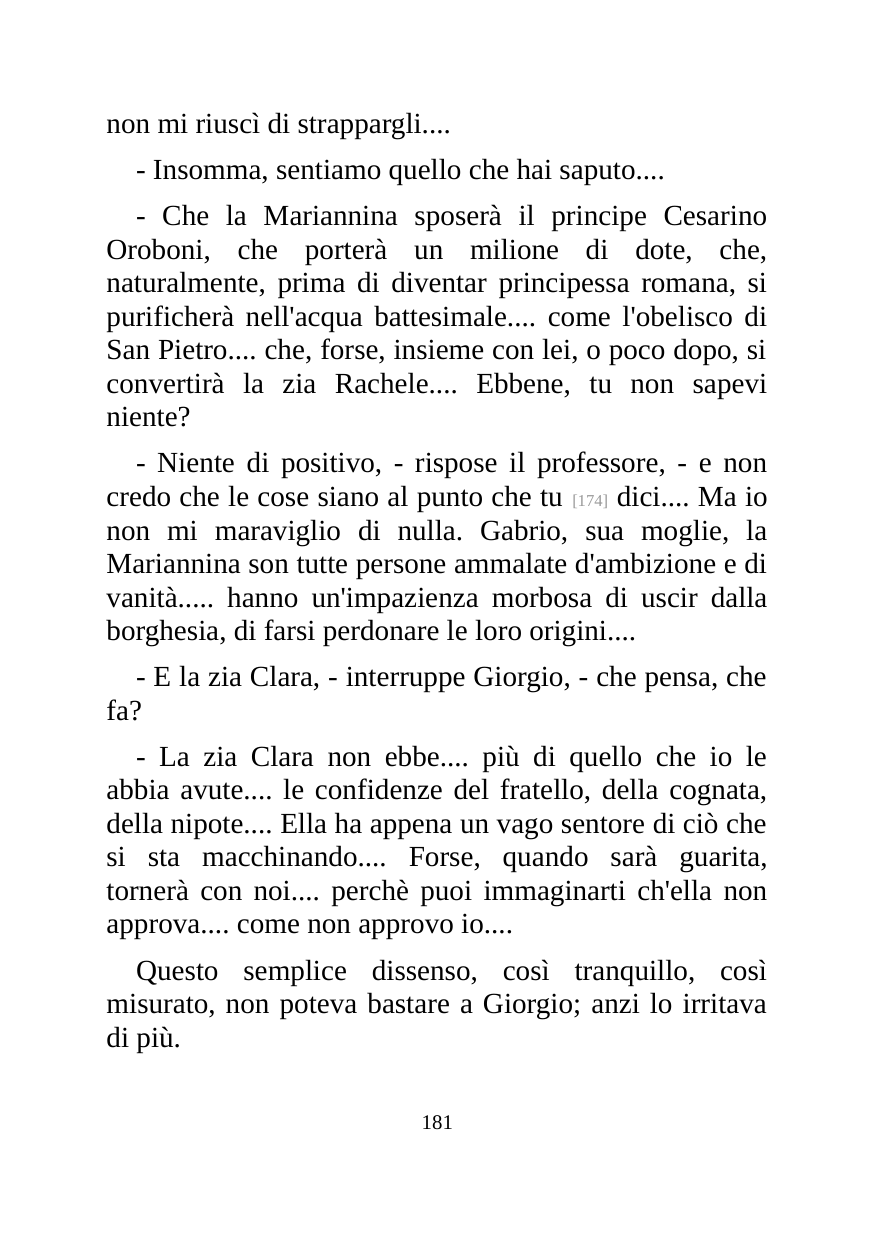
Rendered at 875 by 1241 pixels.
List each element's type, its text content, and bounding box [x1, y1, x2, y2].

text - Insomma, sentiamo quello che hai saputo.... [106, 152, 768, 186]
text - E la zia Clara, - interruppe Giorgio, - che pensa, che fa? [106, 659, 768, 726]
text Questo semplice dissenso, così tranquillo, così misurato, non poteva bastare a Giorgio; anzi lo irritava di più. [106, 953, 768, 1053]
text - La zia Clara non ebbe.... più di quello che io le abbia avute.... le confidenze del fratello, della cognata, della nipote.... Ella ha appena un vago sentore di ciò che si sta macchinando.... Forse, quando sarà guarita, tornerà con noi.... perchè puoi immaginarti ch'ella non approva.... come non approvo io.... [106, 739, 768, 940]
text - Niente di positivo, - rispose il professore, - e non credo che le cose siano al punto che tu [174] dici.... Ma io non mi maraviglio di nulla. Gabrio, sua moglie, la Mariannina son tutte persone ammalate d'ambizione e di vanità..... hanno un'impazienza morbosa di uscir dalla borghesia, di farsi perdonare le loro origini.... [106, 446, 768, 647]
text non mi riuscì di strappargli.... [106, 106, 768, 140]
text - Che la Mariannina sposerà il principe Cesarino Oroboni, che porterà un milione di dote, che, naturalmente, prima di diventar principessa romana, si purificherà nell'acqua battesimale.... come l'obelisco di San Pietro.... che, forse, insieme con lei, o poco dopo, si convertirà la zia Rachele.... Ebbene, tu non sapevi niente? [106, 198, 768, 433]
